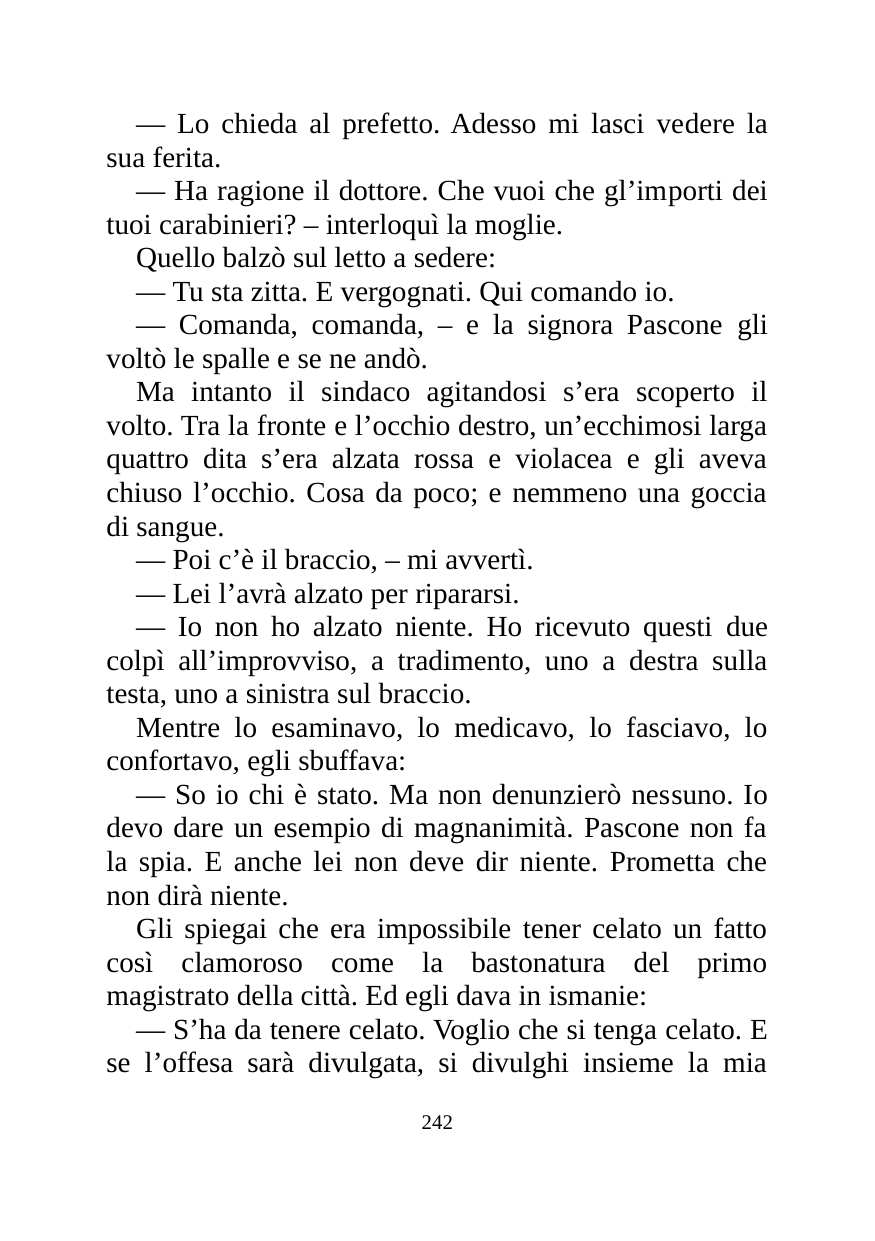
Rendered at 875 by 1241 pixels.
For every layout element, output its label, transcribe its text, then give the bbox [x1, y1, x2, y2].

text — Lo chieda al prefetto. Adesso mi lasci vedere la sua ferita. [106, 106, 768, 173]
text — S’ha da tenere celato. Voglio che si tenga celato. E se l’offesa sarà divulgata, si divulghi insieme la mia [106, 1012, 768, 1079]
text — Lei l’avrà alzato per ripararsi. [106, 576, 768, 609]
text — Poi c’è il braccio, – mi avvertì. [106, 542, 768, 576]
text — Tu sta zitta. E vergognati. Qui comando io. [106, 274, 768, 307]
text Ma intanto il sindaco agitandosi s’era scoperto il volto. Tra la fronte e l’occhio destro, un’ecchimosi larga quattro dita s’era alzata rossa e violacea e gli aveva chiuso l’occhio. Cosa da poco; e nemmeno una goccia di sangue. [106, 374, 768, 542]
text — Io non ho alzato niente. Ho ricevuto questi due colpì all’improvviso, a tradimento, uno a destra sulla testa, uno a sinistra sul braccio. [106, 609, 768, 710]
text — So io chi è stato. Ma non denunzierò nessuno. Io devo dare un esempio di magnanimità. Pascone non fa la spia. E anche lei non deve dir niente. Prometta che non dirà niente. [106, 777, 768, 911]
text Quello balzò sul letto a sedere: [106, 240, 768, 274]
text Gli spiegai che era impossibile tener celato un fatto così clamoroso come la bastonatura del primo magistrato della città. Ed egli dava in ismanie: [106, 911, 768, 1012]
text — Comanda, comanda, – e la signora Pascone gli voltò le spalle e se ne andò. [106, 307, 768, 374]
text — Ha ragione il dottore. Che vuoi che gl’importi dei tuoi carabinieri? – interloquì la moglie. [106, 173, 768, 240]
text Mentre lo esaminavo, lo medicavo, lo fasciavo, lo confortavo, egli sbuffava: [106, 710, 768, 777]
